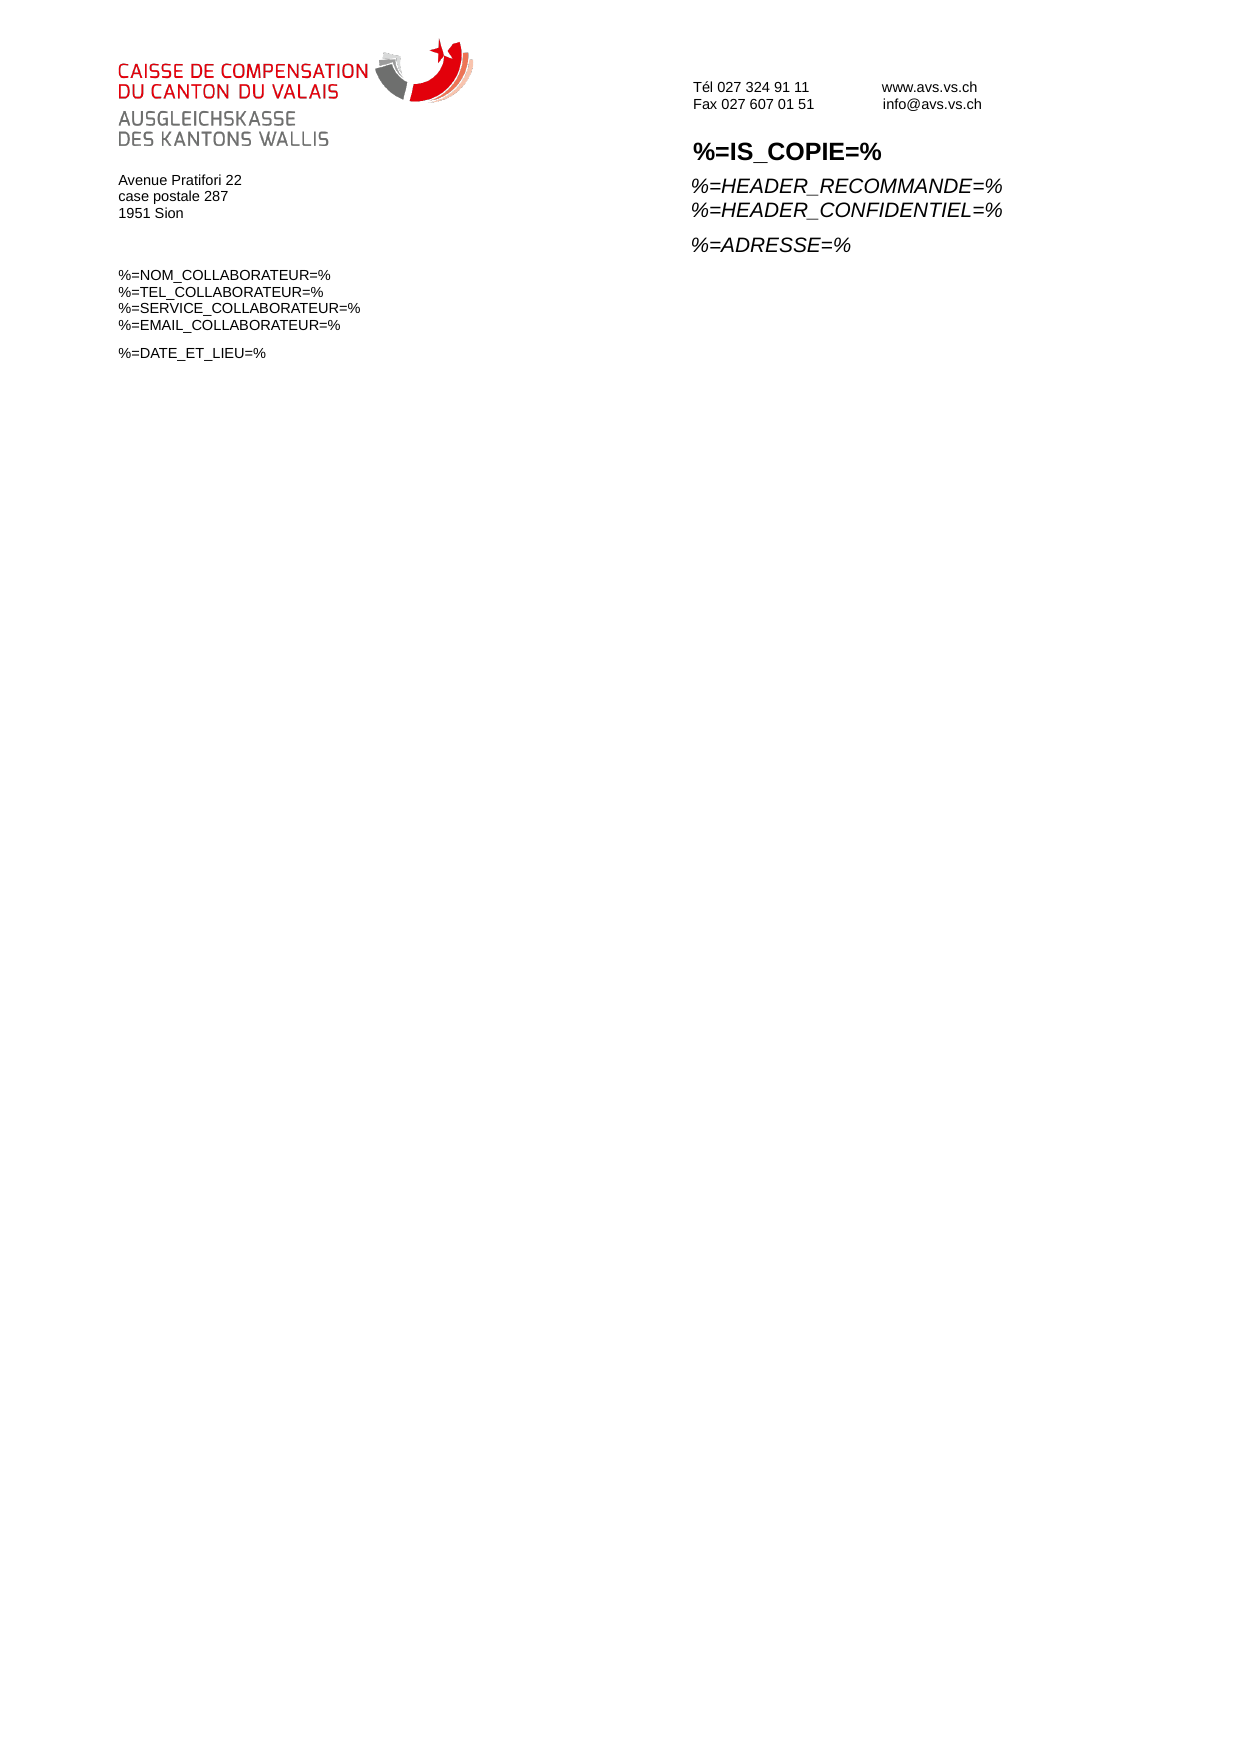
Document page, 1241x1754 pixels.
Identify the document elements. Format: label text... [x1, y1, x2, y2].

table_cell %=NOM_COLLABORATEUR=% %=TEL_COLLABORATEUR=% %=SERVICE_COLLABORATEUR=% %=EMAIL_COLLABORATEUR=% [118, 227, 689, 339]
table_cell %=DATE_ET_LIEU=% [118, 339, 689, 367]
table_cell %=ADRESSE=% [689, 227, 1121, 419]
table_cell [299, 393, 689, 419]
table_cell [118, 393, 299, 419]
table_header %=HEADER_RECOMMANDE=% %=HEADER_CONFIDENTIEL=% [689, 165, 1121, 227]
table_cell [299, 368, 689, 393]
table_cell [118, 368, 299, 393]
text Fax 027 607 01 51 info@avs.vs.ch [693, 96, 1122, 113]
table_header Avenue Pratifori 22 case postale 287 1951 Sion [118, 165, 689, 227]
text Tél 027 324 91 11 www.avs.vs.ch [693, 79, 1122, 96]
text %=IS_COPIE=% [693, 137, 1122, 165]
picture [118, 38, 474, 146]
